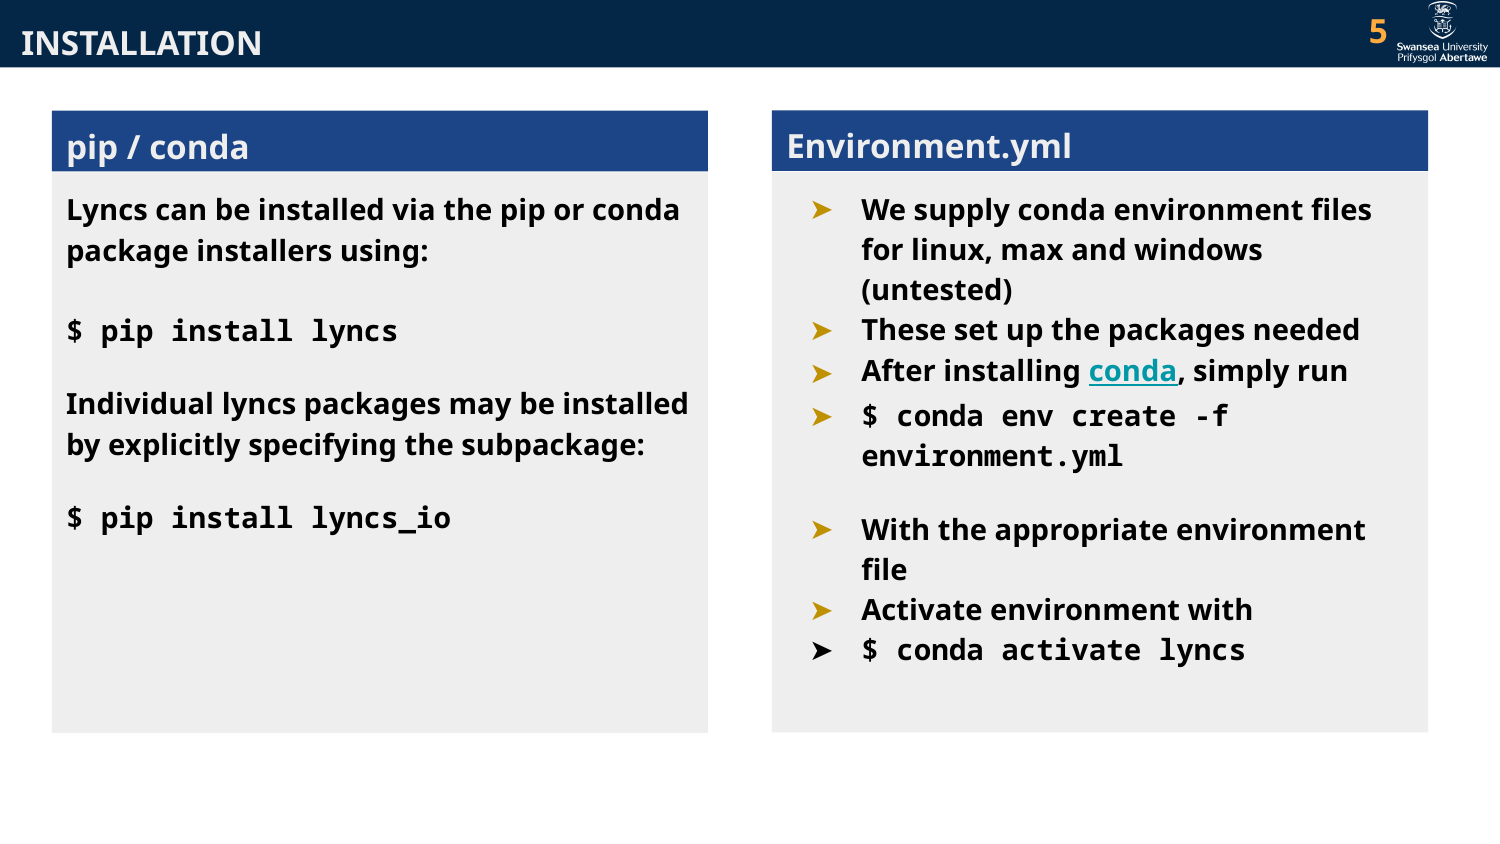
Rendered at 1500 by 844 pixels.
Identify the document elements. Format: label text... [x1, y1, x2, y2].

slide_number [1313, 0, 1403, 65]
title Environment.yml [771, 110, 1428, 170]
list We supply conda environment files for linux, max and windows (untested) These set up the packages needed After installing conda, simply run $ conda env create -f environment.yml With the appropriate environment file Activate environment with $ conda activate lyncs [771, 170, 1428, 671]
subtitle INSTALLATION [6, 1, 728, 63]
picture [1403, 1, 1488, 63]
list Lyncs can be installed via the pip or conda package installers using: $ pip install lyncs Individual lyncs packages may be installed by explicitly specifying the subpackage: $ pip install lyncs_io [51, 171, 708, 672]
title pip / conda [51, 110, 708, 171]
